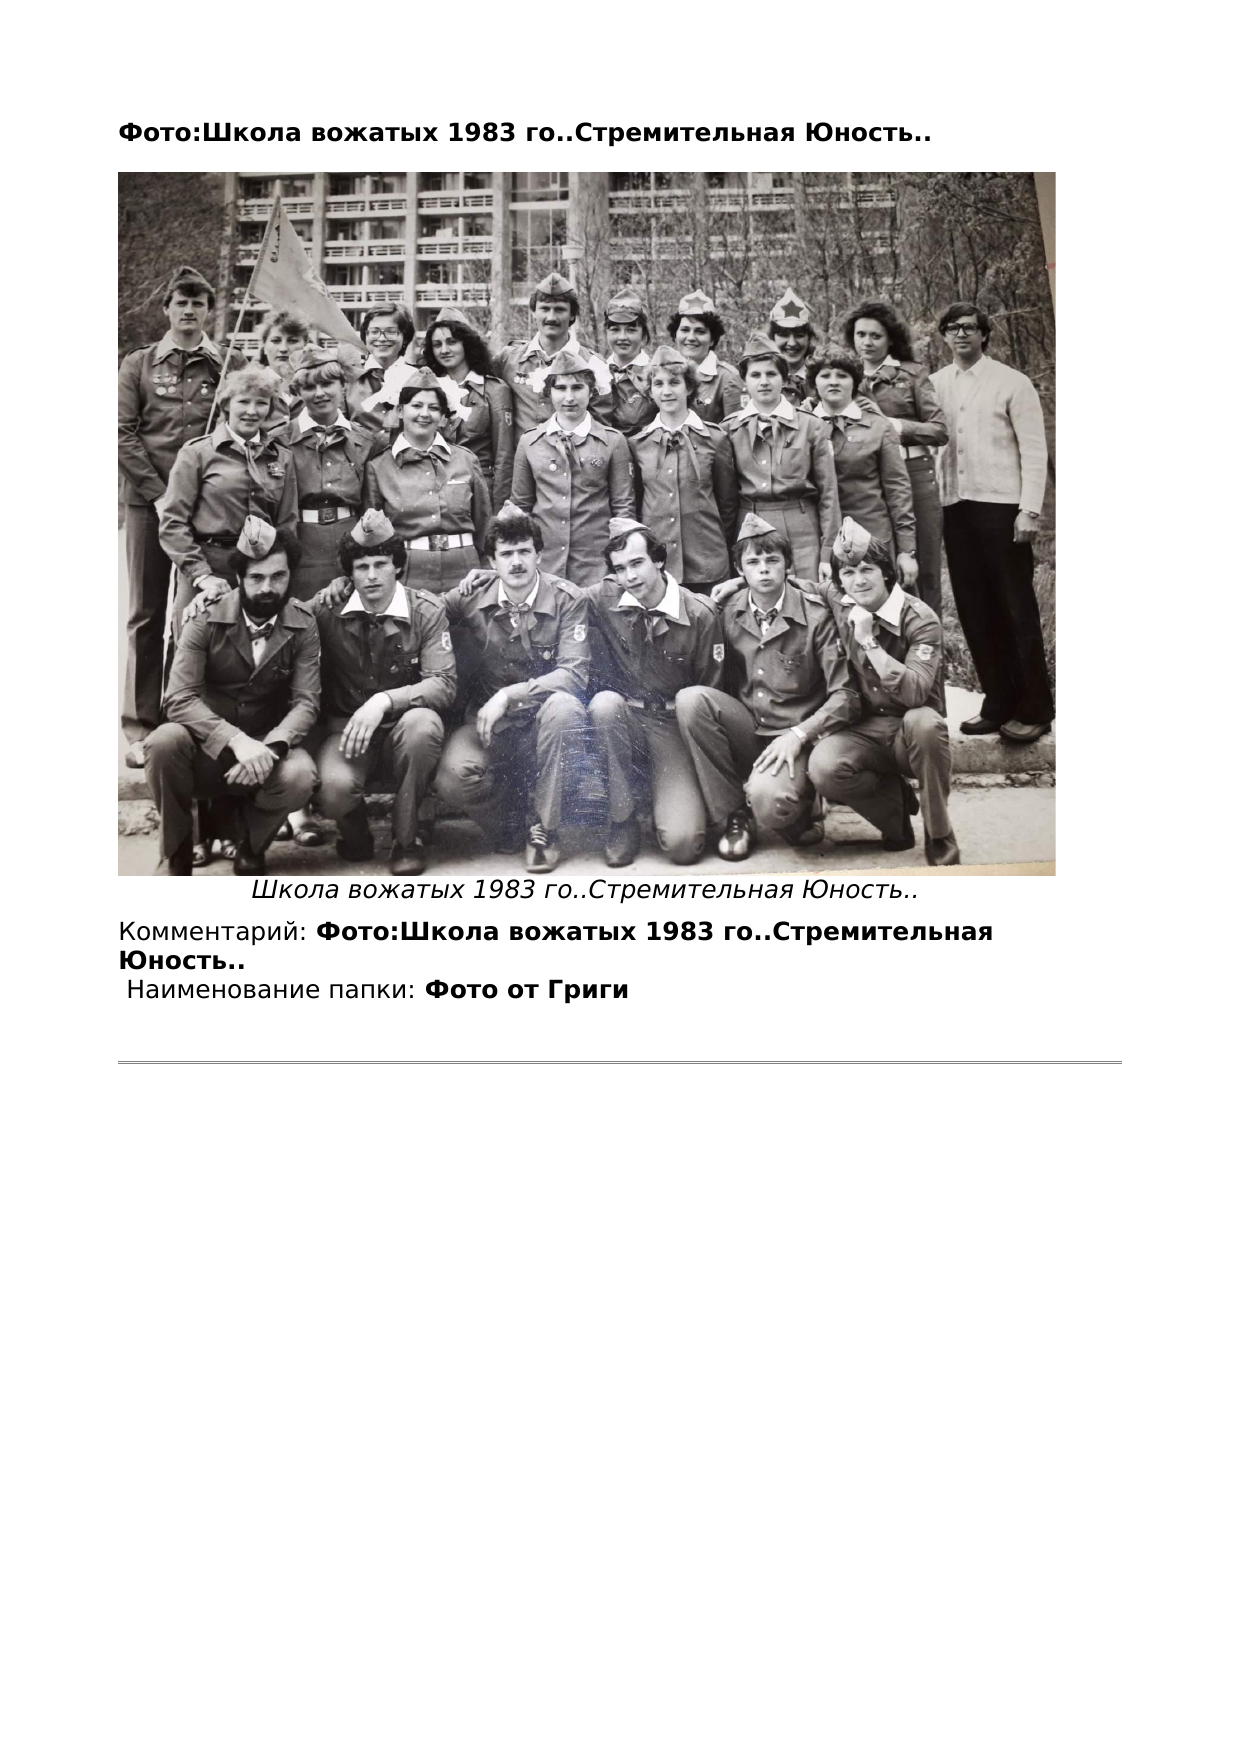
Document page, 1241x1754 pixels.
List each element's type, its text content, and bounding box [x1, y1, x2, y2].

picture [118, 172, 1056, 876]
text Школа вожатых 1983 го..Стремительная Юность.. [118, 876, 1056, 904]
subtitle Фото:Школа вожатых 1983 го..Стремительная Юность.. [118, 118, 1122, 147]
text Комментарий: Фото:Школа вожатых 1983 го..Стремительная Юность.. Наименование папки: Фото от Григи [118, 917, 1122, 1034]
